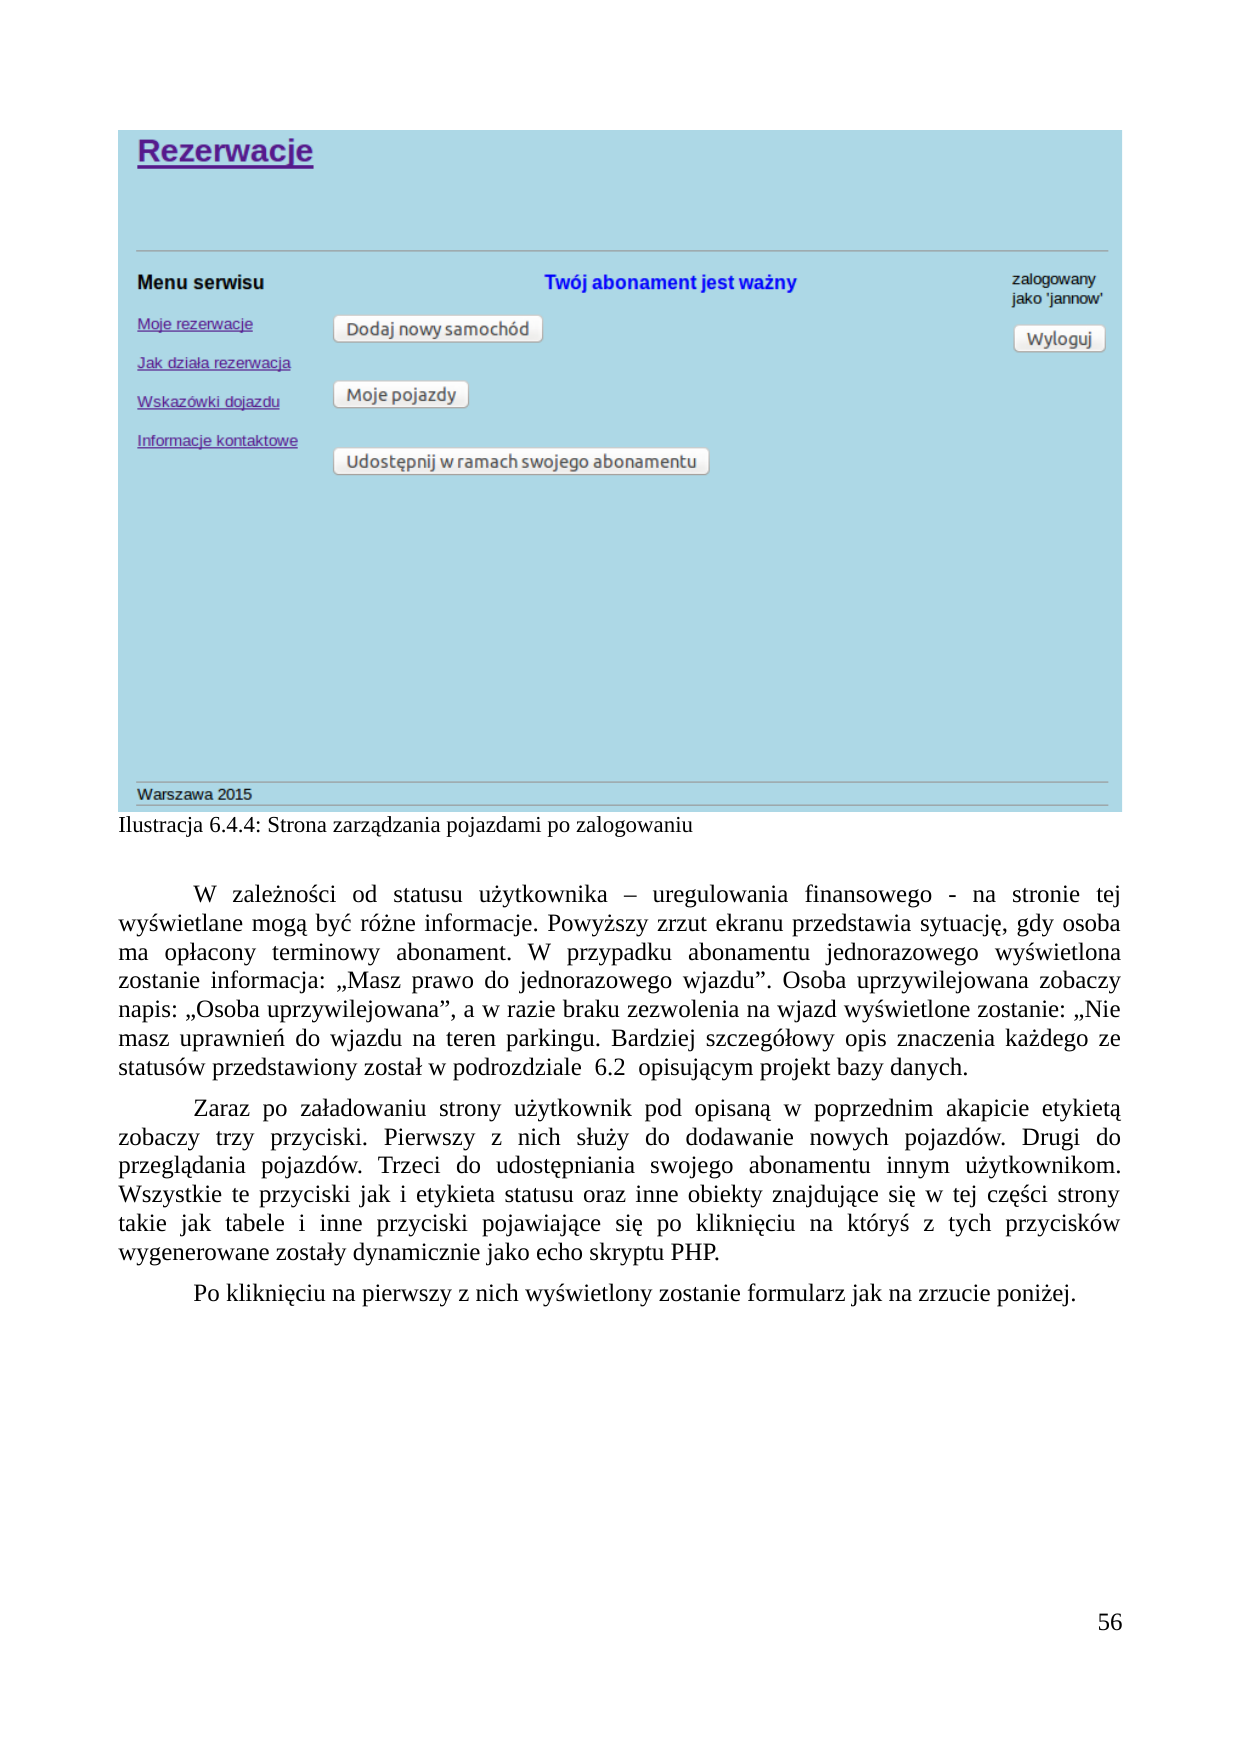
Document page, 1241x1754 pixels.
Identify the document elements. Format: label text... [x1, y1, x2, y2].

text Ilustracja 6.4.4: Strona zarządzania pojazdami po zalogowaniu [118, 812, 1122, 838]
text W zależności od statusu użytkownika – uregulowania finansowego - na stronie tej wyświetlane mogą być różne informacje. Powyższy zrzut ekranu przedstawia sytuację, gdy osoba ma opłacony terminowy abonament. W przypadku abonamentu jednorazowego wyświetlona zostanie informacja: „Masz prawo do jednorazowego wjazdu”. Osoba uprzywilejowana zobaczy napis: „Osoba uprzywilejowana”, a w razie braku zezwolenia na wjazd wyświetlone zostanie: „Nie masz uprawnień do wjazdu na teren parkingu. Bardziej szczegółowy opis znaczenia każdego ze statusów przedstawiony został w podrozdziale 6.2 opisującym projekt bazy danych. [118, 879, 1122, 1080]
text Po kliknięciu na pierwszy z nich wyświetlony zostanie formularz jak na zrzucie poniżej. [118, 1278, 1122, 1307]
text Zaraz po załadowaniu strony użytkownik pod opisaną w poprzednim akapicie etykietą zobaczy trzy przyciski. Pierwszy z nich służy do dodawanie nowych pojazdów. Drugi do przeglądania pojazdów. Trzeci do udostępniania swojego abonamentu innym użytkownikom. Wszystkie te przyciski jak i etykieta statusu oraz inne obiekty znajdujące się w tej części strony takie jak tabele i inne przyciski pojawiające się po kliknięciu na któryś z tych przycisków wygenerowane zostały dynamicznie jako echo skryptu PHP. [118, 1093, 1122, 1265]
picture [118, 130, 1123, 812]
